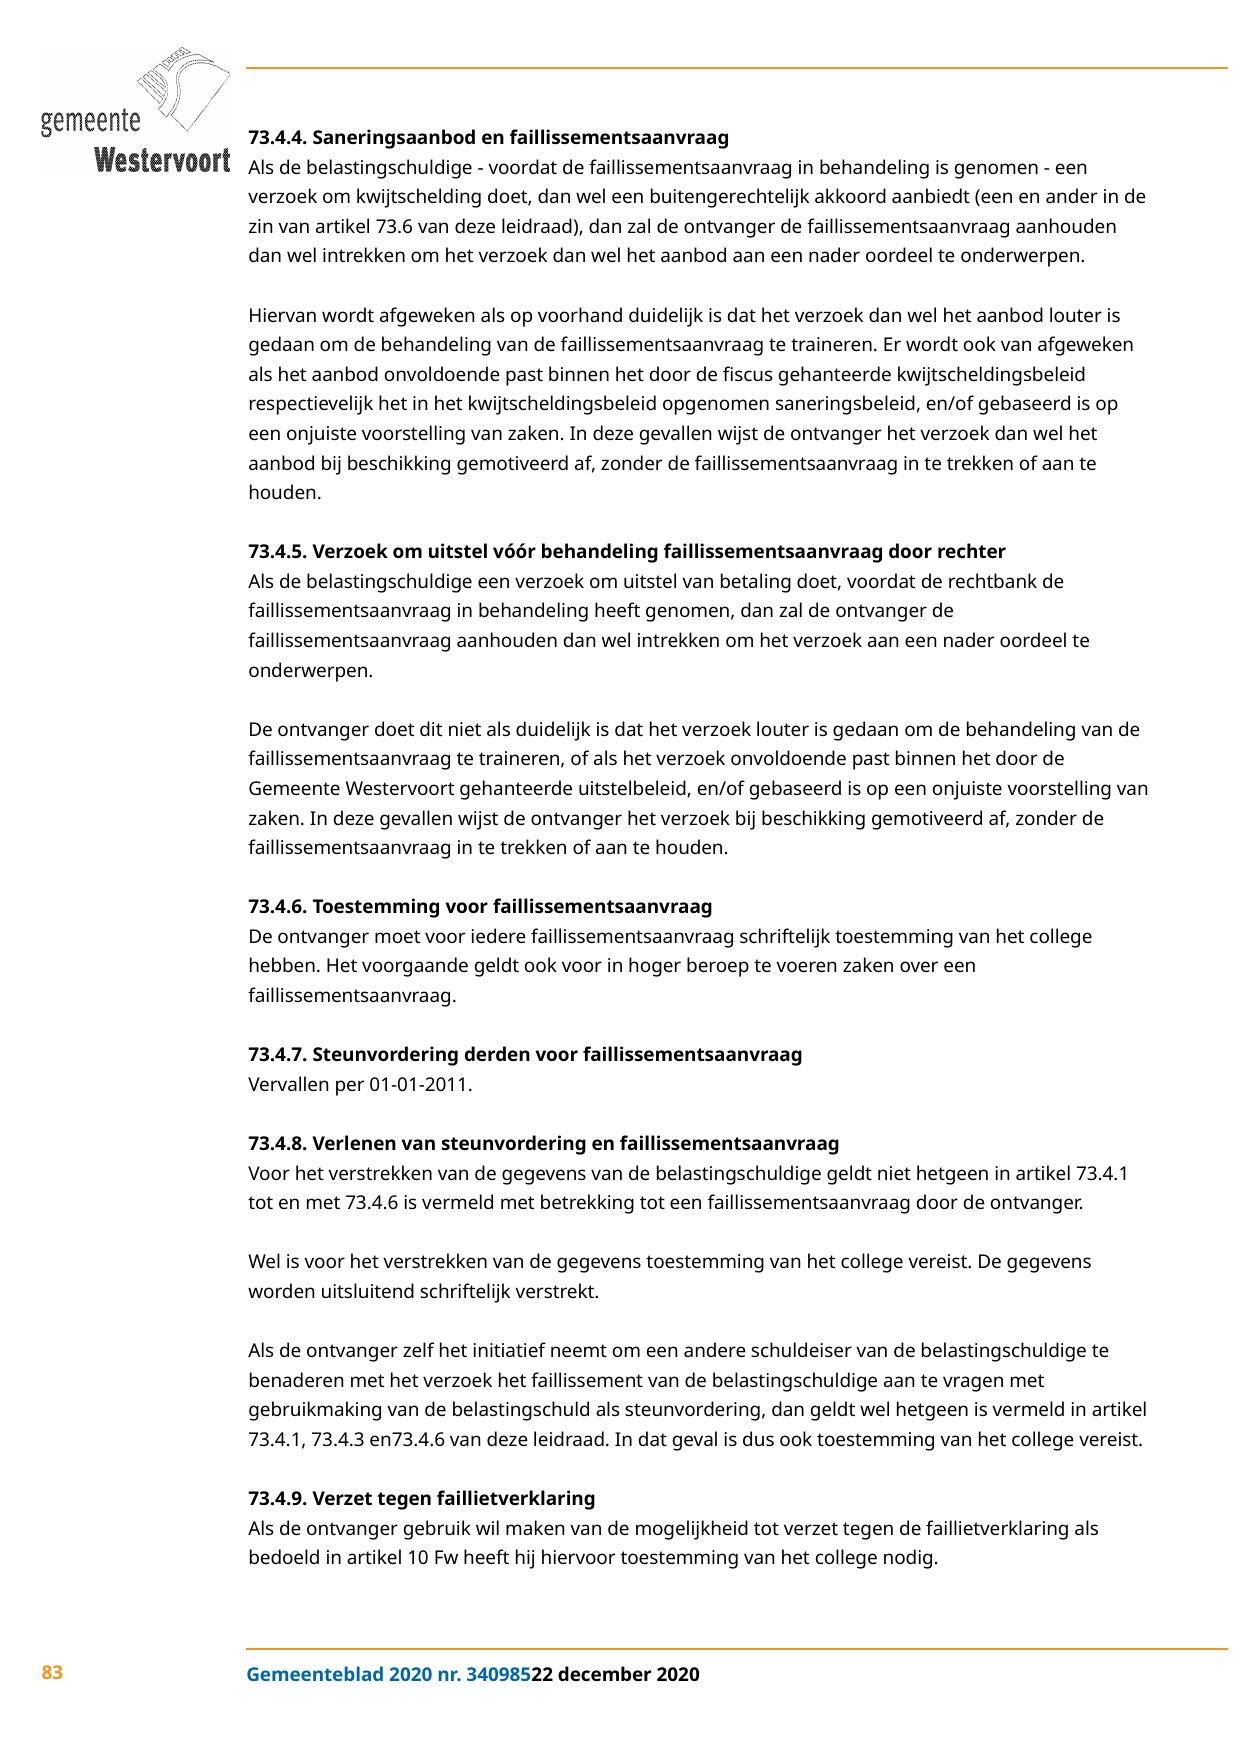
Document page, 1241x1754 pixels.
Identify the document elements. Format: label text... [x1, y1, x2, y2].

text 73.4.8. Verlenen van steunvordering en faillissementsaanvraag [248, 1130, 1152, 1156]
text Als de ontvanger zelf het initiatief neemt om een andere schuldeiser van de belastingschuldige te benaderen met het verzoek het faillissement van de belastingschuldige aan te vragen met gebruikmaking van de belastingschuld als steunvordering, dan geldt wel hetgeen is vermeld in artikel 73.4.1, 73.4.3 en73.4.6 van deze leidraad. In dat geval is dus ook toestemming van het college vereist. [248, 1337, 1152, 1452]
text De ontvanger moet voor iedere faillissementsaanvraag schriftelijk toestemming van het college hebben. Het voorgaande geldt ook voor in hoger beroep te voeren zaken over een faillissementsaanvraag. [248, 923, 1152, 1008]
text Hiervan wordt afgeweken als op voorhand duidelijk is dat het verzoek dan wel het aanbod louter is gedaan om de behandeling van de faillissementsaanvraag te traineren. Er wordt ook van afgeweken als het aanbod onvoldoende past binnen het door de fiscus gehanteerde kwijtscheldingsbeleid respectievelijk het in het kwijtscheldingsbeleid opgenomen saneringsbeleid, en/of gebaseerd is op een onjuiste voorstelling van zaken. In deze gevallen wijst de ontvanger het verzoek dan wel het aanbod bij beschikking gemotiveerd af, zonder de faillissementsaanvraag in te trekken of aan te houden. [248, 302, 1152, 505]
text 73.4.4. Saneringsaanbod en faillissementsaanvraag [248, 124, 1152, 150]
text Als de belastingschuldige een verzoek om uitstel van betaling doet, voordat de rechtbank de faillissementsaanvraag in behandeling heeft genomen, dan zal de ontvanger de faillissementsaanvraag aanhouden dan wel intrekken om het verzoek aan een nader oordeel te onderwerpen. [248, 568, 1152, 683]
text Als de ontvanger gebruik wil maken van de mogelijkheid tot verzet tegen de faillietverklaring als bedoeld in artikel 10 Fw heeft hij hiervoor toestemming van het college nodig. [248, 1515, 1152, 1570]
text Wel is voor het verstrekken van de gegevens toestemming van het college vereist. De gegevens worden uitsluitend schriftelijk verstrekt. [248, 1248, 1152, 1304]
text 73.4.5. Verzoek om uitstel vóór behandeling faillissementsaanvraag door rechter [248, 538, 1152, 564]
text De ontvanger doet dit niet als duidelijk is dat het verzoek louter is gedaan om de behandeling van de faillissementsaanvraag te traineren, of als het verzoek onvoldoende past binnen het door de Gemeente Westervoort gehanteerde uitstelbeleid, en/of gebaseerd is op een onjuiste voorstelling van zaken. In deze gevallen wijst de ontvanger het verzoek bij beschikking gemotiveerd af, zonder de faillissementsaanvraag in te trekken of aan te houden. [248, 716, 1152, 860]
text Als de belastingschuldige - voordat de faillissementsaanvraag in behandeling is genomen - een verzoek om kwijtschelding doet, dan wel een buitengerechtelijk akkoord aanbiedt (een en ander in de zin van artikel 73.6 van deze leidraad), dan zal de ontvanger de faillissementsaanvraag aanhouden dan wel intrekken om het verzoek dan wel het aanbod aan een nader oordeel te onderwerpen. [248, 154, 1152, 268]
text 73.4.7. Steunvordering derden voor faillissementsaanvraag [248, 1041, 1152, 1067]
text Vervallen per 01-01-2011. [248, 1071, 1152, 1097]
text Voor het verstrekken van de gegevens van de belastingschuldige geldt niet hetgeen in artikel 73.4.1 tot en met 73.4.6 is vermeld met betrekking tot een faillissementsaanvraag door de ontvanger. [248, 1160, 1152, 1215]
text 73.4.9. Verzet tegen faillietverklaring [248, 1485, 1152, 1511]
text 73.4.6. Toestemming voor faillissementsaanvraag [248, 893, 1152, 919]
picture [41, 47, 231, 172]
